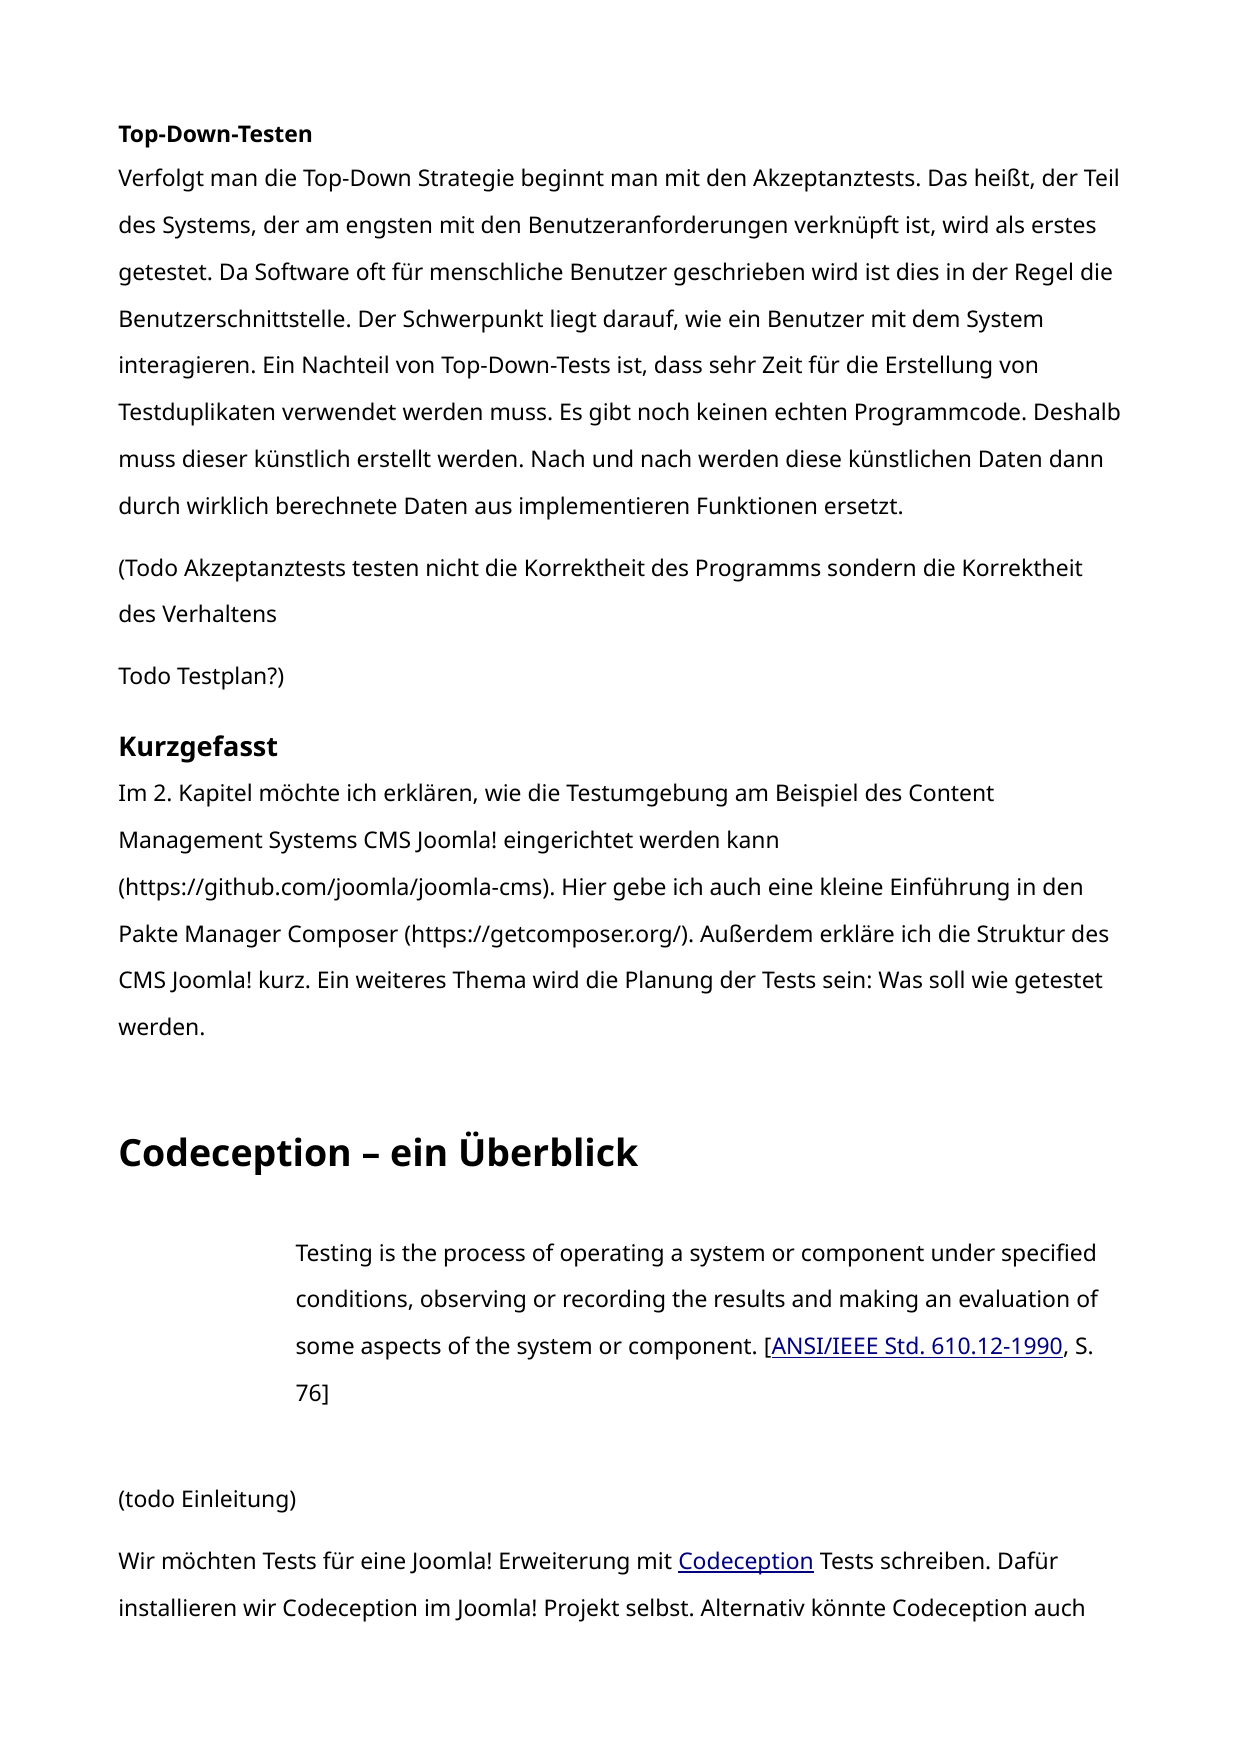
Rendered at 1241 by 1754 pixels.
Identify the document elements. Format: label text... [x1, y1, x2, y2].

subtitle Top-Down-Testen [118, 118, 1122, 149]
text Verfolgt man die Top-Down Strategie beginnt man mit den Akzeptanztests. Das heißt, der Teil des Systems, der am engsten mit den Benutzeranforderungen verknüpft ist, wird als erstes getestet. Da Software oft für menschliche Benutzer geschrieben wird ist dies in der Regel die Benutzerschnittstelle. Der Schwerpunkt liegt darauf, wie ein Benutzer mit dem System interagieren. Ein Nachteil von Top-Down-Tests ist, dass sehr Zeit für die Erstellung von Testduplikaten verwendet werden muss. Es gibt noch keinen echten Programmcode. Deshalb muss dieser künstlich erstellt werden. Nach und nach werden diese künstlichen Daten dann durch wirklich berechnete Daten aus implementieren Funktionen ersetzt. [118, 162, 1122, 521]
text Im 2. Kapitel möchte ich erklären, wie die Testumgebung am Beispiel des Content Management Systems CMS Joomla! eingerichtet werden kann (https://github.com/joomla/joomla-cms). Hier gebe ich auch eine kleine Einführung in den Pakte Manager Composer (https://getcomposer.org/). Außerdem erkläre ich die Struktur des CMS Joomla! kurz. Ein weiteres Thema wird die Planung der Tests sein: Was soll wie getestet werden. [118, 777, 1122, 1042]
text Testing is the process of operating a system or component under specified conditions, observing or recording the results and making an evaluation of some aspects of the system or component. [ANSI/IEEE Std. 610.12-1990, S. 76] [295, 1237, 1122, 1408]
text Wir möchten Tests für eine Joomla! Erweiterung mit Codeception Tests schreiben. Dafür installieren wir Codeception im Joomla! Projekt selbst. Alternativ könnte Codeception auch [118, 1544, 1122, 1623]
text (Todo Akzeptanztests testen nicht die Korrektheit des Programms sondern die Korrektheit des Verhaltens [118, 551, 1122, 629]
text Todo Testplan?) [118, 660, 1122, 691]
subtitle Kurzgefasst [118, 727, 1122, 764]
text (todo Einleitung) [118, 1483, 1122, 1514]
subtitle Codeception – ein Überblick [118, 1126, 1122, 1177]
